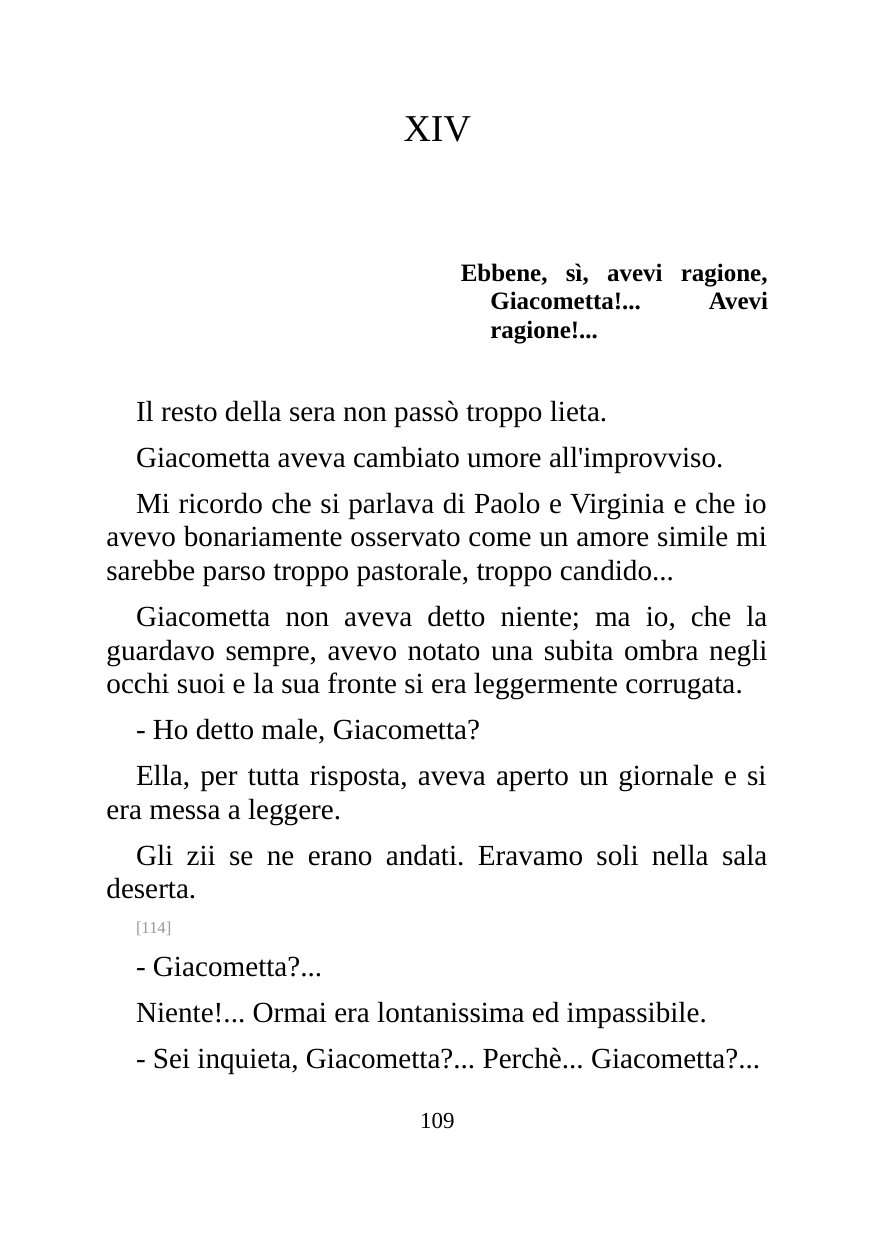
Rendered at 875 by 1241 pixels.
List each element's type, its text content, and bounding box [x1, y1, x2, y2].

text - Ho detto male, Giacometta? [106, 712, 768, 746]
text Ella, per tutta risposta, aveva aperto un giornale e si era messa a leggere. [106, 758, 768, 825]
subtitle XIV [106, 106, 768, 150]
text - Giacometta?... [106, 949, 768, 983]
text Giacometta non aveva detto niente; ma io, che la guardavo sempre, avevo notato una subita ombra negli occhi suoi e la sua fronte si era leggermente corrugata. [106, 599, 768, 700]
text Giacometta aveva cambiato umore all'improvviso. [106, 440, 768, 473]
text Niente!... Ormai era lontanissima ed impassibile. [106, 995, 768, 1029]
text Mi ricordo che si parlava di Paolo e Virginia e che io avevo bonariamente osservato come un amore simile mi sarebbe parso troppo pastorale, troppo candido... [106, 486, 768, 587]
text Il resto della sera non passò troppo lieta. [106, 394, 768, 427]
text Gli zii se ne erano andati. Eravamo soli nella sala deserta. [106, 838, 768, 905]
text - Sei inquieta, Giacometta?... Perchè... Giacometta?... [106, 1041, 768, 1075]
text Ebbene, sì, avevi ragione, Giacometta!... Avevi ragione!... [461, 258, 768, 344]
text [114] [106, 917, 768, 937]
